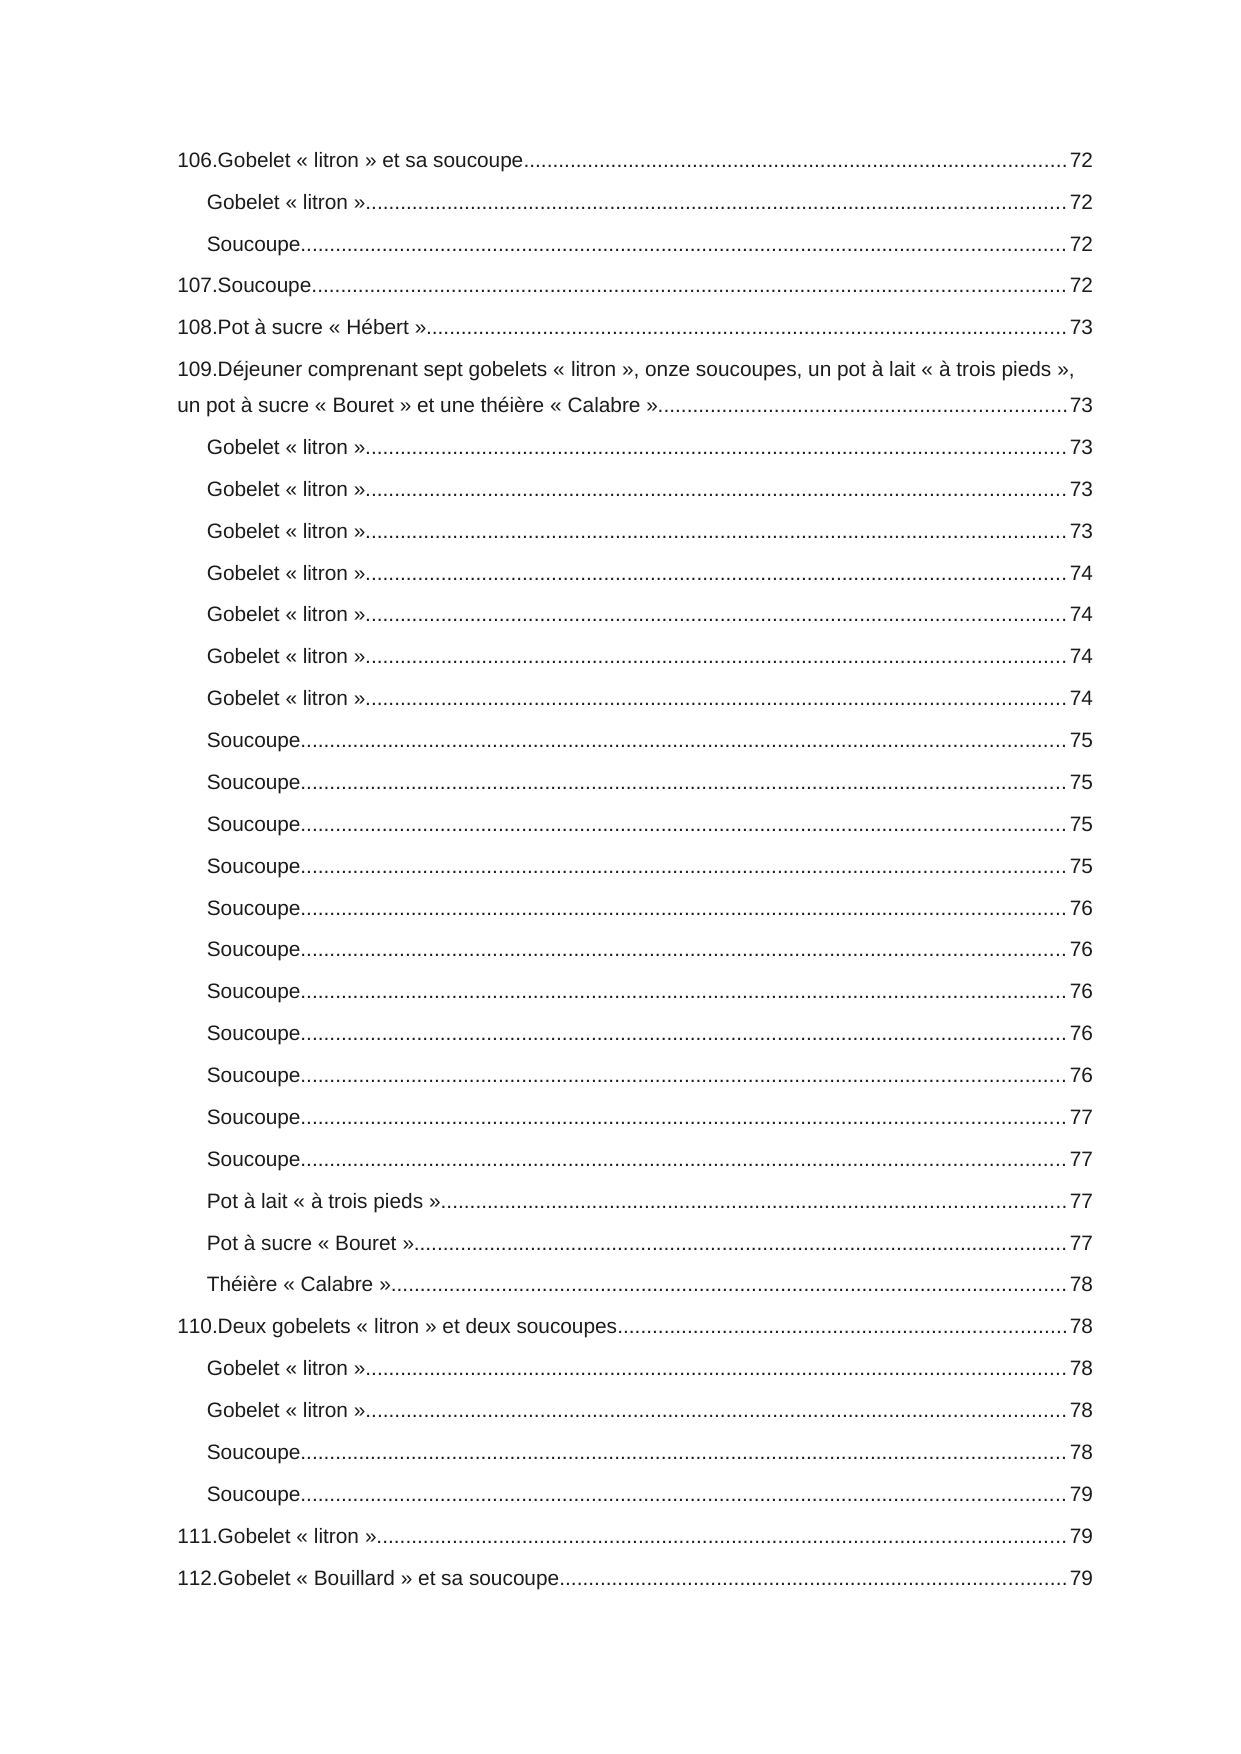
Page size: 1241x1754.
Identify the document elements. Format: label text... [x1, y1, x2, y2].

text Pot à lait « à trois pieds » 77 [207, 1188, 1093, 1212]
text 108.Pot à sucre « Hébert » 73 [177, 315, 1093, 339]
text Gobelet « litron » 74 [207, 644, 1093, 668]
text Soucoupe 78 [207, 1440, 1093, 1464]
text Gobelet « litron » 78 [207, 1398, 1093, 1422]
text 109.Déjeuner comprenant sept gobelets « litron », onze soucoupes, un pot à lait « à trois pieds », un pot à sucre « Bouret » et une théière « Calabre » 73 [177, 357, 1093, 417]
text Soucoupe 72 [207, 231, 1093, 255]
text Gobelet « litron » 73 [207, 435, 1093, 459]
text 111.Gobelet « litron » 79 [177, 1523, 1093, 1547]
text Gobelet « litron » 74 [207, 686, 1093, 710]
text 106.Gobelet « litron » et sa soucoupe 72 [177, 148, 1093, 172]
text Soucoupe 75 [207, 728, 1093, 752]
text 112.Gobelet « Bouillard » et sa soucoupe 79 [177, 1565, 1093, 1589]
text 110.Deux gobelets « litron » et deux soucoupes 78 [177, 1314, 1093, 1338]
text Soucoupe 75 [207, 770, 1093, 794]
text Pot à sucre « Bouret » 77 [207, 1230, 1093, 1254]
text Soucoupe 76 [207, 937, 1093, 961]
text Théière « Calabre » 78 [207, 1272, 1093, 1296]
text 107.Soucoupe 72 [177, 273, 1093, 297]
text Soucoupe 76 [207, 1063, 1093, 1087]
text Gobelet « litron » 78 [207, 1356, 1093, 1380]
text Gobelet « litron » 74 [207, 560, 1093, 584]
text Soucoupe 76 [207, 895, 1093, 919]
text Soucoupe 76 [207, 979, 1093, 1003]
text Soucoupe 75 [207, 853, 1093, 877]
text Soucoupe 79 [207, 1482, 1093, 1506]
text Soucoupe 76 [207, 1021, 1093, 1045]
text Gobelet « litron » 73 [207, 518, 1093, 542]
text Gobelet « litron » 73 [207, 477, 1093, 501]
text Soucoupe 75 [207, 812, 1093, 836]
text Gobelet « litron » 72 [207, 189, 1093, 213]
text Soucoupe 77 [207, 1147, 1093, 1171]
text Gobelet « litron » 74 [207, 602, 1093, 626]
text Soucoupe 77 [207, 1105, 1093, 1129]
